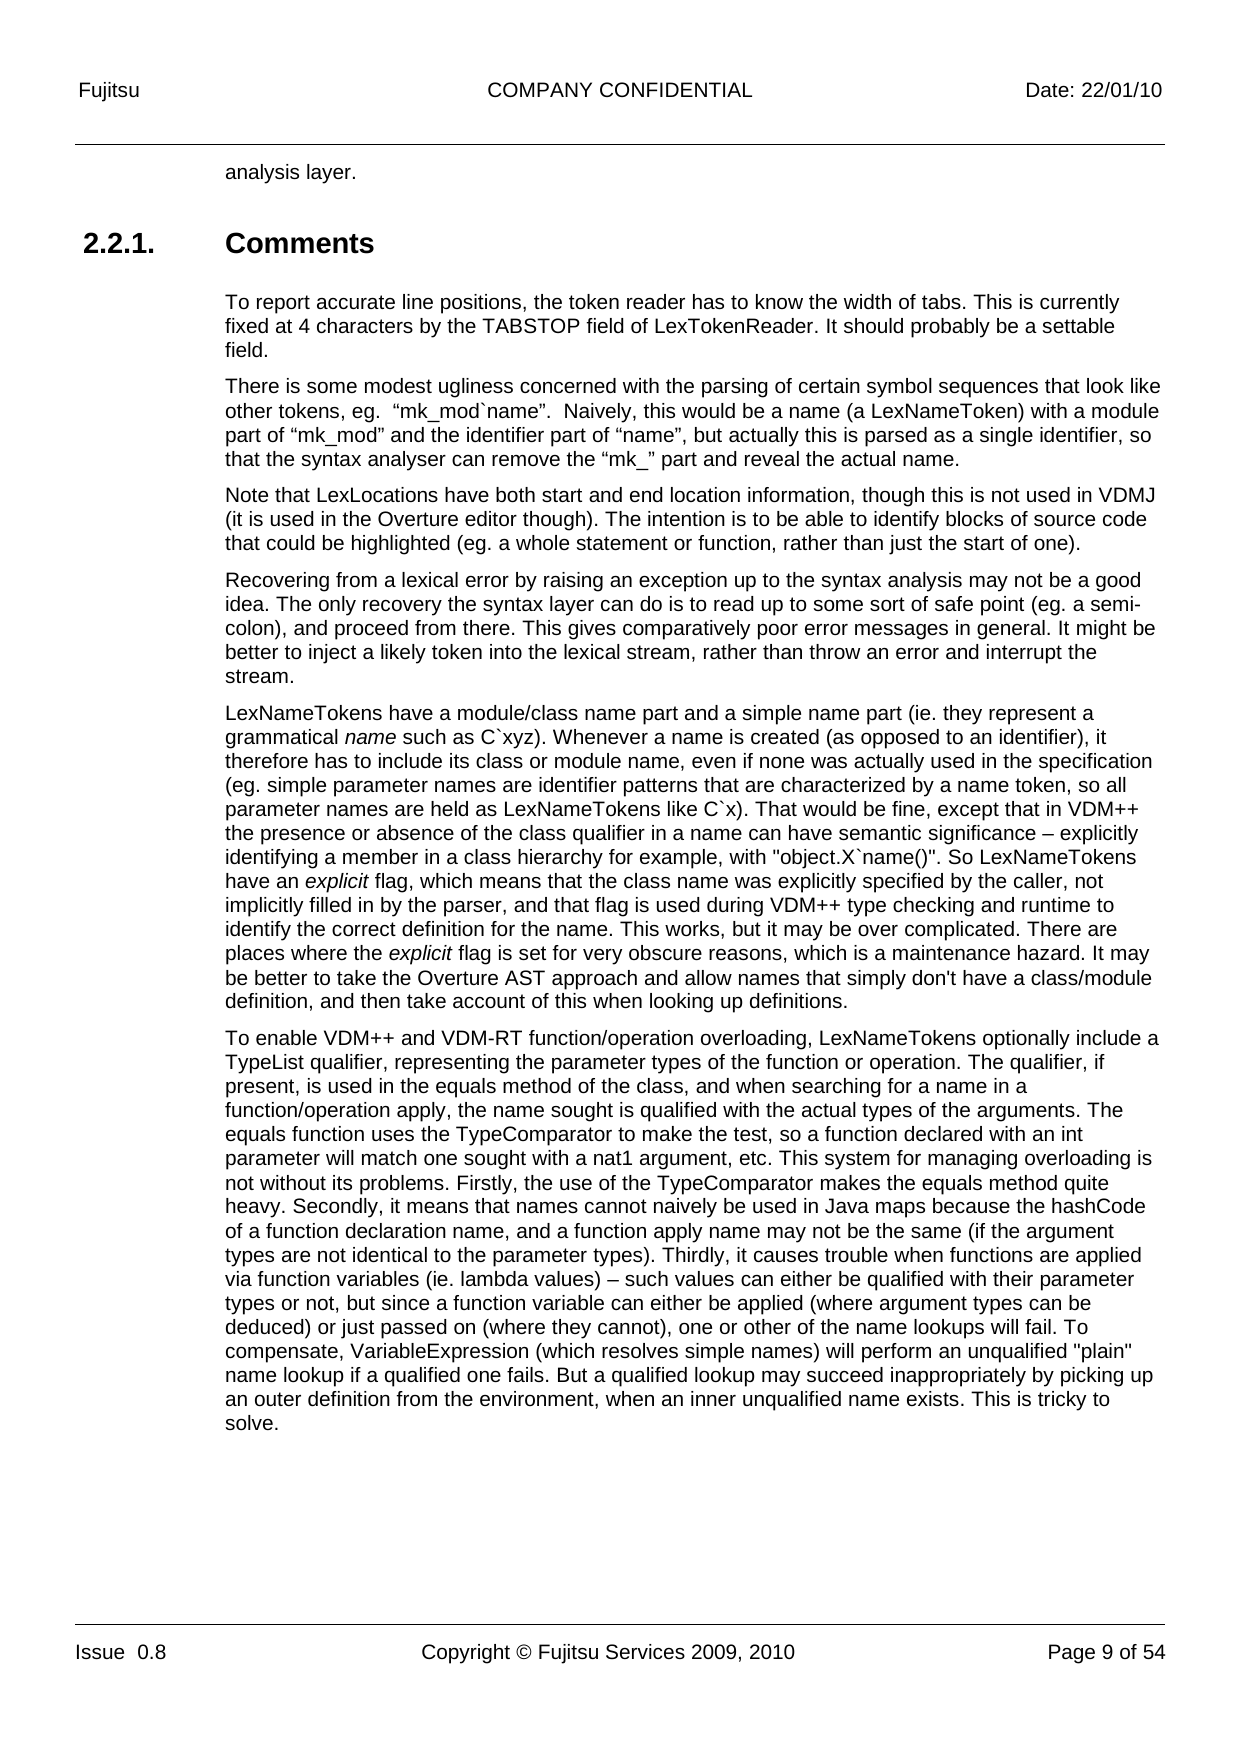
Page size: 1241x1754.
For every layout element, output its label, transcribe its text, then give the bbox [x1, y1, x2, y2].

text There is some modest ugliness concerned with the parsing of certain symbol sequences that look like other tokens, eg. “mk_mod`name”. Naively, this would be a name (a LexNameToken) with a module part of “mk_mod” and the identifier part of “name”, but actually this is parsed as a single identifier, so that the syntax analyser can remove the “mk_” part and reveal the actual name. [225, 374, 1165, 471]
text analysis layer. [225, 160, 1165, 184]
text To enable VDM++ and VDM-RT function/operation overloading, LexNameTokens optionally include a TypeList qualifier, representing the parameter types of the function or operation. The qualifier, if present, is used in the equals method of the class, and when searching for a name in a function/operation apply, the name sought is qualified with the actual types of the arguments. The equals function uses the TypeComparator to make the test, so a function declared with an int parameter will match one sought with a nat1 argument, etc. This system for managing overloading is not without its problems. Firstly, the use of the TypeComparator makes the equals method quite heavy. Secondly, it means that names cannot naively be used in Java maps because the hashCode of a function declaration name, and a function apply name may not be the same (if the argument types are not identical to the parameter types). Thirdly, it causes trouble when functions are applied via function variables (ie. lambda values) – such values can either be qualified with their parameter types or not, but since a function variable can either be applied (where argument types can be deduced) or just passed on (where they cannot), one or other of the name lookups will fail. To compensate, VariableExpression (which resolves simple names) will perform an unqualified "plain" name lookup if a qualified one fails. But a qualified lookup may succeed inappropriately by picking up an outer definition from the environment, when an inner unqualified name exists. This is tricky to solve. [225, 1026, 1165, 1435]
text Note that LexLocations have both start and end location information, though this is not used in VDMJ (it is used in the Overture editor though). The intention is to be able to identify blocks of source code that could be highlighted (eg. a whole statement or function, rather than just the start of one). [225, 483, 1165, 555]
text LexNameTokens have a module/class name part and a simple name part (ie. they represent a grammatical name such as C`xyz). Whenever a name is created (as opposed to an identifier), it therefore has to include its class or module name, even if none was actually used in the specification (eg. simple parameter names are identifier patterns that are characterized by a name token, so all parameter names are held as LexNameTokens like C`x). That would be fine, except that in VDM++ the presence or absence of the class qualifier in a name can have semantic significance – explicitly identifying a member in a class hierarchy for example, with "object.X`name()". So LexNameTokens have an explicit flag, which means that the class name was explicitly specified by the caller, not implicitly filled in by the parser, and that flag is used during VDM++ type checking and runtime to identify the correct definition for the name. This works, but it may be over complicated. There are places where the explicit flag is set for very obscure reasons, which is a maintenance hazard. It may be better to take the Overture AST approach and allow names that simply don't have a class/module definition, and then take account of this when looking up definitions. [225, 701, 1165, 1013]
text Recovering from a lexical error by raising an exception up to the syntax analysis may not be a good idea. The only recovery the syntax layer can do is to read up to some sort of safe point (eg. a semi-colon), and proceed from there. This gives comparatively poor error messages in general. It might be better to inject a likely token into the lexical stream, rather than throw an error and interrupt the stream. [225, 568, 1165, 688]
subtitle Comments [75, 226, 1165, 260]
text To report accurate line positions, the token reader has to know the width of tabs. This is currently fixed at 4 characters by the TABSTOP field of LexTokenReader. It should probably be a settable field. [225, 290, 1165, 362]
